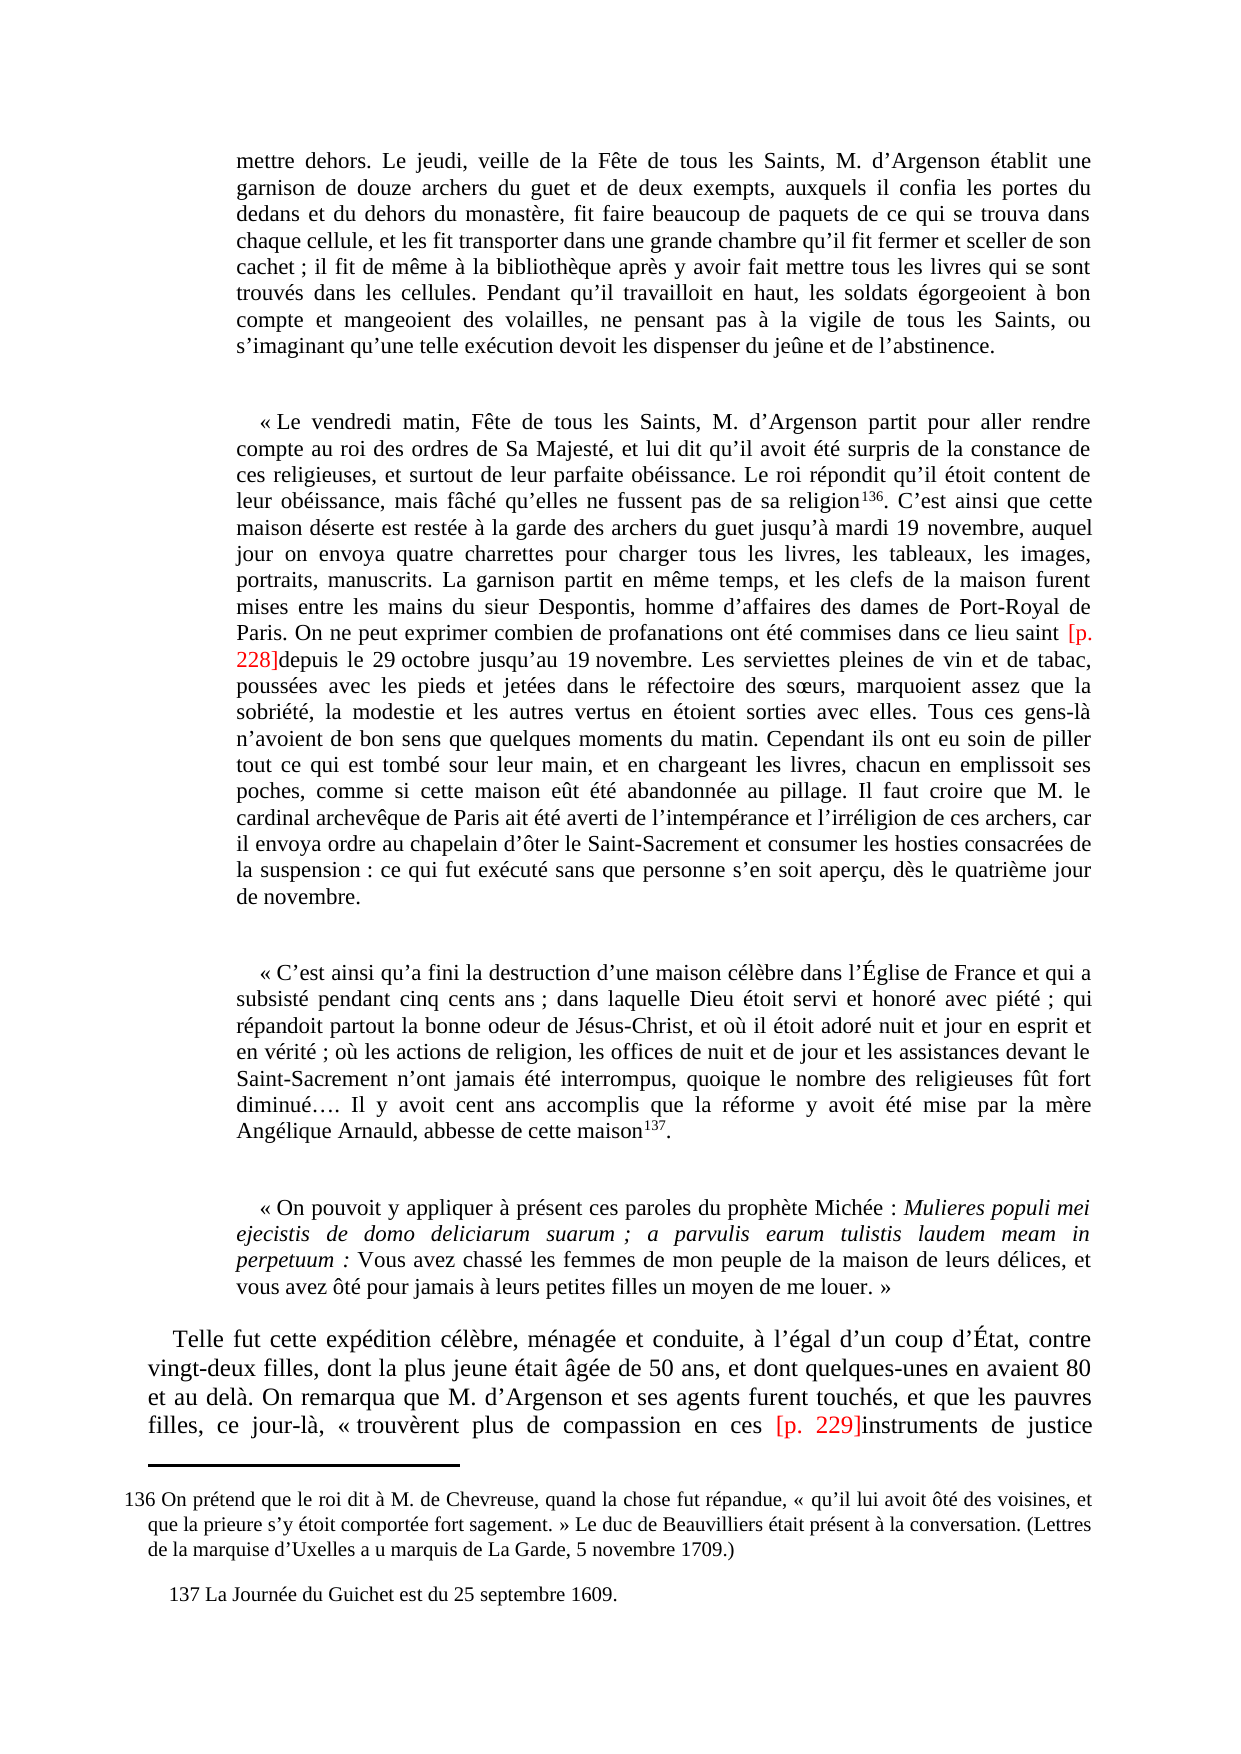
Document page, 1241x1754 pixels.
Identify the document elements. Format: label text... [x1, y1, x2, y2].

text Telle fut cette expédition célèbre, ménagée et conduite, à l’égal d’un coup d’État, contre vingt-deux filles, dont la plus jeune était âgée de 50 ans, et dont quelques-unes en avaient 80 et au delà. On remarqua que M. d’Argenson et ses agents furent touchés, et que les pauvres filles, ce jour-là, « trouvèrent plus de compassion en ces [p. 229]instruments de justice [148, 1324, 1093, 1439]
text « On pouvoit y appliquer à présent ces paroles du prophète Michée : Mulieres populi mei ejecistis de domo deliciarum suarum ; a parvulis earum tulistis laudem meam in perpetuum : Vous avez chassé les femmes de mon peuple de la maison de leurs délices, et vous avez ôté pour jamais à leurs petites filles un moyen de me louer. » [236, 1194, 1093, 1299]
text On prétend que le roi dit à M. de Chevreuse, quand la chose fut répandue, « qu’il lui avoit ôté des voisines, et que la prieure s’y étoit comportée fort sagement. » Le duc de Beauvilliers était présent à la conversation. (Lettres de la marquise d’Uxelles a u marquis de La Garde, 5 novembre 1709.) [124, 1486, 1093, 1561]
text « C’est ainsi qu’a fini la destruction d’une maison célèbre dans l’Église de France et qui a subsisté pendant cinq cents ans ; dans laquelle Dieu étoit servi et honoré avec piété ; qui répandoit partout la bonne odeur de Jésus-Christ, et où il étoit adoré nuit et jour en esprit et en vérité ; où les actions de religion, les offices de nuit et de jour et les assistances devant le Saint-Sacrement n’ont jamais été interrompus, quoique le nombre des religieuses fût fort diminué…. Il y avoit cent ans accomplis que la réforme y avoit été mise par la mère Angélique Arnauld, abbesse de cette maison. [236, 959, 1093, 1144]
text La Journée du Guichet est du 25 septembre 1609. [148, 1582, 1093, 1606]
text « Le vendredi matin, Fête de tous les Saints, M. d’Argenson partit pour aller rendre compte au roi des ordres de Sa Majesté, et lui dit qu’il avoit été surpris de la constance de ces religieuses, et surtout de leur parfaite obéissance. Le roi répondit qu’il étoit content de leur obéissance, mais fâché qu’elles ne fussent pas de sa religion. C’est ainsi que cette maison déserte est restée à la garde des archers du guet jusqu’à mardi 19 novembre, auquel jour on envoya quatre charrettes pour charger tous les livres, les tableaux, les images, portraits, manuscrits. La garnison partit en même temps, et les clefs de la maison furent mises entre les mains du sieur Despontis, homme d’affaires des dames de Port-Royal de Paris. On ne peut exprimer combien de profanations ont été commises dans ce lieu saint [p. 228]depuis le 29 octobre jusqu’au 19 novembre. Les serviettes pleines de vin et de tabac, poussées avec les pieds et jetées dans le réfectoire des sœurs, marquoient assez que la sobriété, la modestie et les autres vertus en étoient sorties avec elles. Tous ces gens-là n’avoient de bon sens que quelques moments du matin. Cependant ils ont eu soin de piller tout ce qui est tombé sour leur main, et en chargeant les livres, chacun en emplissoit ses poches, comme si cette maison eût été abandonnée au pillage. Il faut croire que M. le cardinal archevêque de Paris ait été averti de l’intempérance et l’irréligion de ces archers, car il envoya ordre au chapelain d’ôter le Saint-Sacrement et consumer les hosties consacrées de la suspension : ce qui fut exécuté sans que personne s’en soit aperçu, dès le quatrième jour de novembre. [236, 408, 1093, 909]
text mettre dehors. Le jeudi, veille de la Fête de tous les Saints, M. d’Argenson établit une garnison de douze archers du guet et de deux exempts, auxquels il confia les portes du dedans et du dehors du monastère, fit faire beaucoup de paquets de ce qui se trouva dans chaque cellule, et les fit transporter dans une grande chambre qu’il fit fermer et sceller de son cachet ; il fit de même à la bibliothèque après y avoir fait mettre tous les livres qui se sont trouvés dans les cellules. Pendant qu’il travailloit en haut, les soldats égorgeoient à bon compte et mangeoient des volailles, ne pensant pas à la vigile de tous les Saints, ou s’imaginant qu’une telle exécution devoit les dispenser du jeûne et de l’abstinence. [236, 148, 1093, 358]
